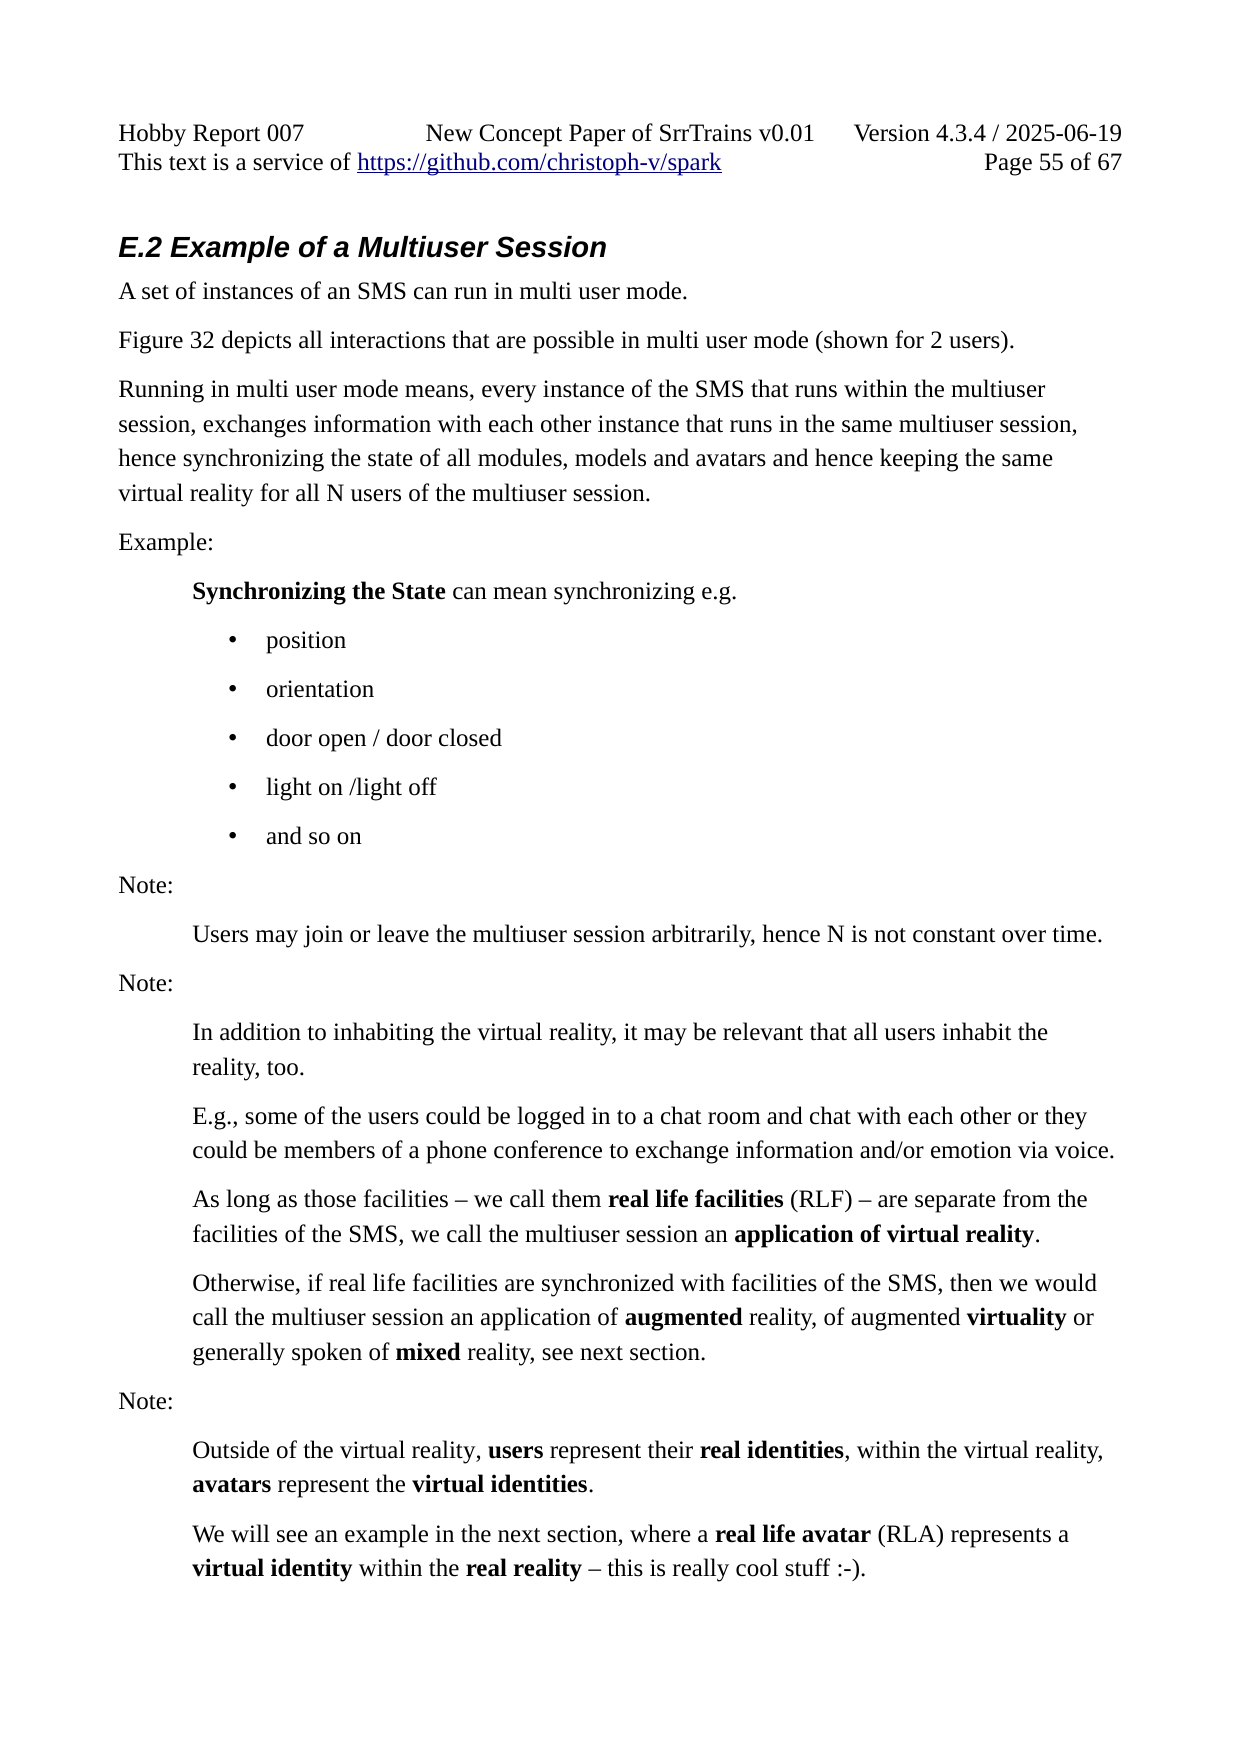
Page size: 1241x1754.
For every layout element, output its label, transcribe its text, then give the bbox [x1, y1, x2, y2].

text Example: [118, 527, 1122, 556]
text Users may join or leave the multiuser session arbitrarily, hence N is not constant over time. [192, 919, 1122, 948]
text In addition to inhabiting the virtual reality, it may be relevant that all users inhabit the reality, too. [192, 1017, 1122, 1081]
text Note: [118, 1386, 1122, 1415]
text Running in multi user mode means, every instance of the SMS that runs within the multiuser session, exchanges information with each other instance that runs in the same multiuser session, hence synchronizing the state of all modules, models and avatars and hence keeping the same virtual reality for all N users of the multiuser session. [118, 374, 1122, 506]
text Figure 32 depicts all interactions that are possible in multi user mode (shown for 2 users). [118, 325, 1122, 354]
text E.g., some of the users could be logged in to a chat room and chat with each other or they could be members of a phone conference to exchange information and/or emotion via voice. [192, 1101, 1122, 1164]
text Outside of the virtual reality, users represent their real identities, within the virtual reality, avatars represent the virtual identities. [192, 1435, 1122, 1498]
list and so on [228, 821, 1122, 850]
list door open / door closed [228, 723, 1122, 752]
list position [228, 625, 1122, 654]
text A set of instances of an SMS can run in multi user mode. [118, 276, 1122, 305]
text Otherwise, if real life facilities are synchronized with facilities of the SMS, then we would call the multiuser session an application of augmented reality, of augmented virtuality or generally spoken of mixed reality, see next section. [192, 1268, 1122, 1366]
subtitle E.2 Example of a Multiuser Session [118, 230, 1122, 264]
text Note: [118, 968, 1122, 997]
text We will see an example in the next section, where a real life avatar (RLA) represents a virtual identity within the real reality – this is really cool stuff :-). [192, 1519, 1122, 1582]
list orientation [228, 674, 1122, 703]
text As long as those facilities – we call them real life facilities (RLF) – are separate from the facilities of the SMS, we call the multiuser session an application of virtual reality. [192, 1184, 1122, 1248]
list light on /light off [228, 772, 1122, 801]
text Note: [118, 870, 1122, 899]
text Synchronizing the State can mean synchronizing e.g. [192, 576, 1122, 604]
